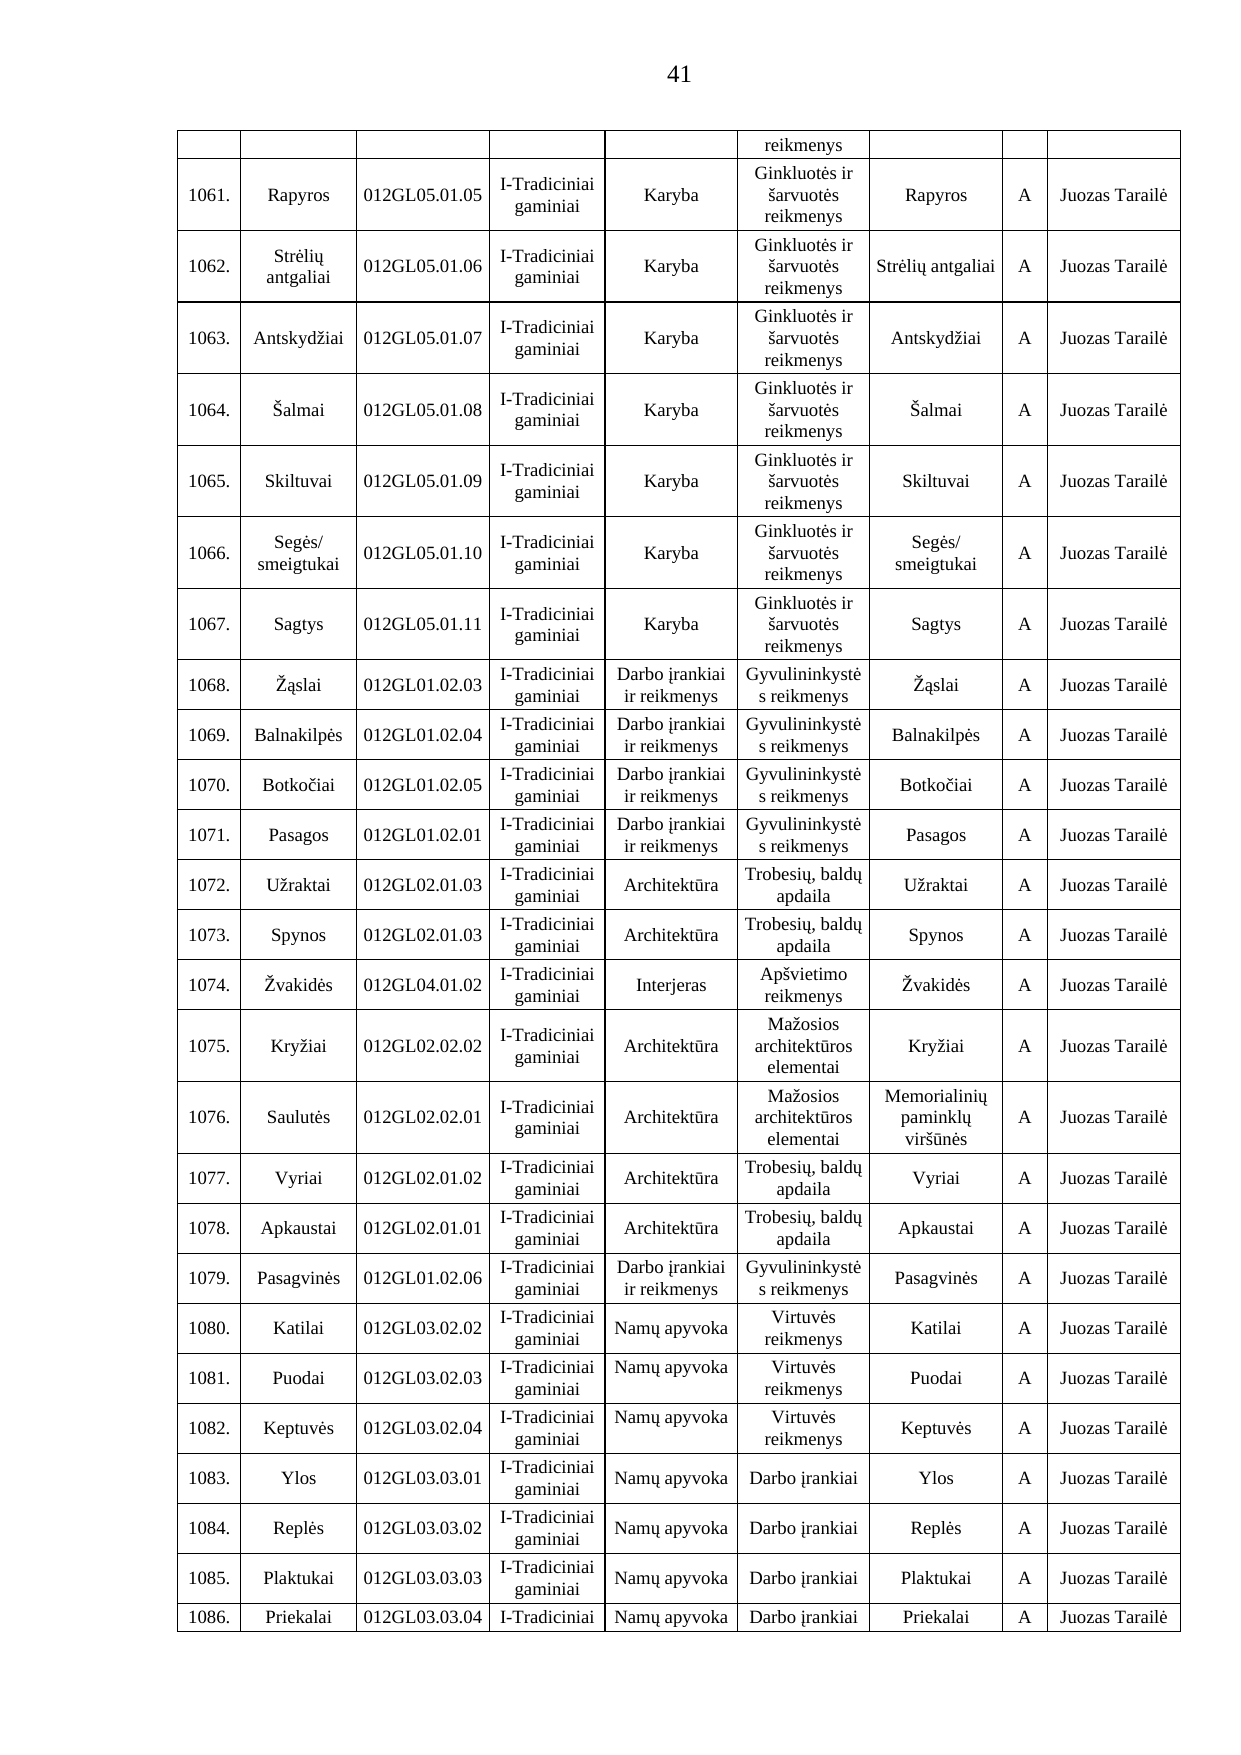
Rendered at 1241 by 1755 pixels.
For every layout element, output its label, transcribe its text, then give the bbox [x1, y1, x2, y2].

table_cell 012GL05.01.05 [357, 159, 489, 230]
table_cell I-Tradiciniai gaminiai [490, 710, 604, 759]
table_cell A [1003, 231, 1047, 301]
table_cell I-Tradiciniai gaminiai [490, 1204, 604, 1252]
table_cell 1061. [178, 159, 240, 230]
table_cell 1084. [178, 1504, 240, 1552]
table_cell Darbo įrankiai ir reikmenys [606, 810, 737, 859]
table_cell Memorialinių paminklų viršūnės [870, 1082, 1002, 1152]
table_cell A [1003, 860, 1047, 909]
table_cell Užraktai [870, 860, 1002, 909]
table_cell [357, 131, 489, 158]
table_cell I-Tradiciniai gaminiai [490, 589, 604, 659]
table_cell Pasagos [241, 810, 356, 859]
table_cell A [1003, 159, 1047, 230]
table_cell A [1003, 517, 1047, 588]
table_cell Katilai [870, 1304, 1002, 1352]
table_cell Mažosios architektūros elementai [738, 1082, 869, 1152]
table_cell 012GL05.01.07 [357, 303, 489, 373]
table_cell Juozas Tarailė [1048, 1254, 1180, 1302]
table_cell 012GL02.01.03 [357, 910, 489, 959]
table_cell 1066. [178, 517, 240, 588]
table_cell Plaktukai [241, 1554, 356, 1602]
table_cell I-Tradiciniai gaminiai [490, 1254, 604, 1302]
table_cell Juozas Tarailė [1048, 1504, 1180, 1552]
table_cell I-Tradiciniai gaminiai [490, 374, 604, 444]
table_cell 1073. [178, 910, 240, 959]
table_cell Namų apyvoka [606, 1554, 737, 1602]
table_cell 1075. [178, 1010, 240, 1081]
table_cell A [1003, 1454, 1047, 1502]
table_cell Ginkluotės ir šarvuotės reikmenys [738, 374, 869, 444]
table_cell Architektūra [606, 1082, 737, 1152]
table_cell Juozas Tarailė [1048, 1604, 1180, 1631]
table_cell Mažosios architektūros elementai [738, 1010, 869, 1081]
table_cell I-Tradiciniai gaminiai [490, 1554, 604, 1602]
table_cell Juozas Tarailė [1048, 303, 1180, 373]
table_cell A [1003, 1404, 1047, 1452]
table_cell Spynos [241, 910, 356, 959]
table_cell 1065. [178, 446, 240, 516]
table_cell 012GL03.03.03 [357, 1554, 489, 1602]
table_cell A [1003, 374, 1047, 444]
table_cell A [1003, 710, 1047, 759]
table_cell 012GL05.01.09 [357, 446, 489, 516]
table_cell I-Tradiciniai gaminiai [490, 1304, 604, 1352]
table_cell Architektūra [606, 1010, 737, 1081]
table_cell Rapyros [870, 159, 1002, 230]
table_cell Gyvulininkystės reikmenys [738, 810, 869, 859]
table_cell 012GL02.01.03 [357, 860, 489, 909]
table_cell 012GL05.01.11 [357, 589, 489, 659]
table_cell Juozas Tarailė [1048, 860, 1180, 909]
table_cell I-Tradiciniai gaminiai [490, 810, 604, 859]
table_cell 012GL03.02.02 [357, 1304, 489, 1352]
table_cell A [1003, 760, 1047, 809]
table_cell 1081. [178, 1354, 240, 1402]
table_cell Šalmai [870, 374, 1002, 444]
table_cell A [1003, 1304, 1047, 1352]
table_cell I-Tradiciniai gaminiai [490, 1354, 604, 1402]
table_cell Keptuvės [241, 1404, 356, 1452]
table_cell 1070. [178, 760, 240, 809]
table_cell Juozas Tarailė [1048, 960, 1180, 1009]
table_cell Juozas Tarailė [1048, 710, 1180, 759]
table_cell Gyvulininkystės reikmenys [738, 760, 869, 809]
table_cell Ginkluotės ir šarvuotės reikmenys [738, 517, 869, 588]
table_cell Darbo įrankiai [738, 1454, 869, 1502]
table_cell A [1003, 1254, 1047, 1302]
table_cell 1082. [178, 1404, 240, 1452]
table_cell Darbo įrankiai [738, 1604, 869, 1631]
table_cell Replės [241, 1504, 356, 1552]
table_cell 1076. [178, 1082, 240, 1152]
table_cell A [1003, 446, 1047, 516]
table_cell A [1003, 1504, 1047, 1552]
table_cell Pasagvinės [870, 1254, 1002, 1302]
table_cell Juozas Tarailė [1048, 1082, 1180, 1152]
table_cell I-Tradiciniai gaminiai [490, 1504, 604, 1552]
table_cell I-Tradiciniai gaminiai [490, 231, 604, 301]
table_cell Virtuvės reikmenys [738, 1304, 869, 1352]
table_cell Juozas Tarailė [1048, 1354, 1180, 1402]
table_cell Rapyros [241, 159, 356, 230]
table_cell Užraktai [241, 860, 356, 909]
table_cell Pasagvinės [241, 1254, 356, 1302]
table_cell [1003, 131, 1047, 158]
table_cell 012GL01.02.01 [357, 810, 489, 859]
table_cell Namų apyvoka [606, 1604, 737, 1631]
table_cell Katilai [241, 1304, 356, 1352]
table_cell Darbo įrankiai ir reikmenys [606, 760, 737, 809]
table_cell Balnakilpės [241, 710, 356, 759]
table_cell Karyba [606, 517, 737, 588]
table_cell Karyba [606, 303, 737, 373]
table_cell Botkočiai [870, 760, 1002, 809]
table_cell 012GL03.02.04 [357, 1404, 489, 1452]
table_cell Juozas Tarailė [1048, 1554, 1180, 1602]
table_cell Architektūra [606, 860, 737, 909]
table_cell Trobesių, baldų apdaila [738, 860, 869, 909]
table_cell 012GL03.03.04 [357, 1604, 489, 1631]
table_cell I-Tradiciniai gaminiai [490, 1082, 604, 1152]
table_cell A [1003, 1154, 1047, 1202]
table_cell [606, 131, 737, 158]
table_cell Namų apyvoka [606, 1354, 737, 1402]
table_cell Namų apyvoka [606, 1454, 737, 1502]
table_cell Ylos [870, 1454, 1002, 1502]
table_cell Vyriai [870, 1154, 1002, 1202]
table_cell Karyba [606, 589, 737, 659]
table_cell 012GL01.02.04 [357, 710, 489, 759]
table_cell Šalmai [241, 374, 356, 444]
table_cell 1074. [178, 960, 240, 1009]
table_cell 012GL04.01.02 [357, 960, 489, 1009]
table_cell Kryžiai [241, 1010, 356, 1081]
table_cell Ginkluotės ir šarvuotės reikmenys [738, 589, 869, 659]
table_cell 012GL03.03.01 [357, 1454, 489, 1502]
table_cell A [1003, 1354, 1047, 1402]
table_cell 1063. [178, 303, 240, 373]
table_cell I-Tradiciniai gaminiai [490, 960, 604, 1009]
table_cell A [1003, 810, 1047, 859]
table_cell Juozas Tarailė [1048, 1010, 1180, 1081]
table_cell A [1003, 303, 1047, 373]
table_cell Juozas Tarailė [1048, 1204, 1180, 1252]
table_cell A [1003, 1204, 1047, 1252]
table_cell A [1003, 960, 1047, 1009]
table_cell Juozas Tarailė [1048, 760, 1180, 809]
table_cell 012GL05.01.10 [357, 517, 489, 588]
table_cell Sagtys [870, 589, 1002, 659]
table_cell I-Tradiciniai gaminiai [490, 1404, 604, 1452]
table_cell Strėlių antgaliai [870, 231, 1002, 301]
table_cell Gyvulininkystės reikmenys [738, 710, 869, 759]
table_cell Interjeras [606, 960, 737, 1009]
table_cell Karyba [606, 446, 737, 516]
table_cell 1085. [178, 1554, 240, 1602]
table_cell Juozas Tarailė [1048, 1154, 1180, 1202]
table_cell I-Tradiciniai gaminiai [490, 860, 604, 909]
table_cell Apšvietimo reikmenys [738, 960, 869, 1009]
table_cell Žąslai [870, 660, 1002, 709]
table_cell I-Tradiciniai gaminiai [490, 446, 604, 516]
table_cell I-Tradiciniai [490, 1604, 604, 1631]
table_cell A [1003, 660, 1047, 709]
table_cell 012GL05.01.06 [357, 231, 489, 301]
table_cell Replės [870, 1504, 1002, 1552]
table_cell I-Tradiciniai gaminiai [490, 517, 604, 588]
table_cell Segės/smeigtukai [241, 517, 356, 588]
table_cell Ginkluotės ir šarvuotės reikmenys [738, 303, 869, 373]
table_cell A [1003, 1010, 1047, 1081]
table_cell Skiltuvai [241, 446, 356, 516]
table_cell Darbo įrankiai ir reikmenys [606, 710, 737, 759]
table_cell Botkočiai [241, 760, 356, 809]
table_cell Trobesių, baldų apdaila [738, 910, 869, 959]
table_cell Juozas Tarailė [1048, 589, 1180, 659]
table_cell Trobesių, baldų apdaila [738, 1154, 869, 1202]
table_cell 012GL05.01.08 [357, 374, 489, 444]
table_cell 1083. [178, 1454, 240, 1502]
table_cell A [1003, 589, 1047, 659]
table_cell Keptuvės [870, 1404, 1002, 1452]
table_cell Trobesių, baldų apdaila [738, 1204, 869, 1252]
table_cell 012GL02.02.02 [357, 1010, 489, 1081]
table_cell Darbo įrankiai ir reikmenys [606, 1254, 737, 1302]
table_cell Sagtys [241, 589, 356, 659]
table_cell Puodai [241, 1354, 356, 1402]
table_cell Ginkluotės ir šarvuotės reikmenys [738, 231, 869, 301]
table_cell Juozas Tarailė [1048, 231, 1180, 301]
table_cell Architektūra [606, 1204, 737, 1252]
table_cell [490, 131, 604, 158]
table_cell A [1003, 910, 1047, 959]
table_cell I-Tradiciniai gaminiai [490, 760, 604, 809]
table_cell 1080. [178, 1304, 240, 1352]
table_cell Kryžiai [870, 1010, 1002, 1081]
table_cell 012GL03.02.03 [357, 1354, 489, 1402]
table_cell 1079. [178, 1254, 240, 1302]
table_cell Juozas Tarailė [1048, 446, 1180, 516]
table_cell 1069. [178, 710, 240, 759]
table_cell Darbo įrankiai [738, 1554, 869, 1602]
table_cell I-Tradiciniai gaminiai [490, 910, 604, 959]
table_cell Priekalai [241, 1604, 356, 1631]
table_cell Juozas Tarailė [1048, 374, 1180, 444]
table_cell 012GL03.03.02 [357, 1504, 489, 1552]
table_cell Apkaustai [870, 1204, 1002, 1252]
table_cell Vyriai [241, 1154, 356, 1202]
table_cell 1072. [178, 860, 240, 909]
table_cell Karyba [606, 159, 737, 230]
table_cell 1078. [178, 1204, 240, 1252]
table_cell I-Tradiciniai gaminiai [490, 159, 604, 230]
table_cell Žvakidės [241, 960, 356, 1009]
table_cell Gyvulininkystės reikmenys [738, 1254, 869, 1302]
table_cell Plaktukai [870, 1554, 1002, 1602]
table_cell 012GL01.02.05 [357, 760, 489, 809]
table_cell Antskydžiai [241, 303, 356, 373]
table_cell [1048, 131, 1180, 158]
table_cell Strėlių antgaliai [241, 231, 356, 301]
table_cell Skiltuvai [870, 446, 1002, 516]
table_cell 1062. [178, 231, 240, 301]
table_cell Juozas Tarailė [1048, 810, 1180, 859]
table_cell Namų apyvoka [606, 1504, 737, 1552]
table_cell Juozas Tarailė [1048, 910, 1180, 959]
table_cell I-Tradiciniai gaminiai [490, 303, 604, 373]
table_cell Segės/smeigtukai [870, 517, 1002, 588]
table_cell A [1003, 1604, 1047, 1631]
table_cell Žąslai [241, 660, 356, 709]
table_cell 012GL02.02.01 [357, 1082, 489, 1152]
table_cell Karyba [606, 374, 737, 444]
table_cell Pasagos [870, 810, 1002, 859]
table_cell 1067. [178, 589, 240, 659]
table_cell Ylos [241, 1454, 356, 1502]
table_cell Puodai [870, 1354, 1002, 1402]
table_cell Juozas Tarailė [1048, 1454, 1180, 1502]
table_cell Virtuvės reikmenys [738, 1404, 869, 1452]
table_cell Darbo įrankiai ir reikmenys [606, 660, 737, 709]
table_cell Juozas Tarailė [1048, 159, 1180, 230]
table_cell Architektūra [606, 1154, 737, 1202]
table_cell Virtuvės reikmenys [738, 1354, 869, 1402]
table_cell 1068. [178, 660, 240, 709]
table_cell Antskydžiai [870, 303, 1002, 373]
table_cell I-Tradiciniai gaminiai [490, 1010, 604, 1081]
table_cell Saulutės [241, 1082, 356, 1152]
table_cell Juozas Tarailė [1048, 1404, 1180, 1452]
table_cell Architektūra [606, 910, 737, 959]
table_cell A [1003, 1554, 1047, 1602]
table_cell 012GL02.01.02 [357, 1154, 489, 1202]
table_cell Ginkluotės ir šarvuotės reikmenys [738, 446, 869, 516]
table_cell [870, 131, 1002, 158]
table_cell 012GL02.01.01 [357, 1204, 489, 1252]
table_cell Namų apyvoka [606, 1304, 737, 1352]
table_cell [178, 131, 240, 158]
table_cell Ginkluotės ir šarvuotės reikmenys [738, 159, 869, 230]
table_cell Darbo įrankiai [738, 1504, 869, 1552]
table_cell Juozas Tarailė [1048, 660, 1180, 709]
table_cell I-Tradiciniai gaminiai [490, 1454, 604, 1502]
table_cell 1086. [178, 1604, 240, 1631]
table_cell Juozas Tarailė [1048, 517, 1180, 588]
table_cell 1071. [178, 810, 240, 859]
table_cell 1077. [178, 1154, 240, 1202]
table_cell A [1003, 1082, 1047, 1152]
table_cell Spynos [870, 910, 1002, 959]
table_cell [241, 131, 356, 158]
table_cell Namų apyvoka [606, 1404, 737, 1452]
table_cell reikmenys [738, 131, 869, 158]
table_cell Juozas Tarailė [1048, 1304, 1180, 1352]
table_cell I-Tradiciniai gaminiai [490, 1154, 604, 1202]
table_cell Karyba [606, 231, 737, 301]
table_cell 1064. [178, 374, 240, 444]
table_cell Priekalai [870, 1604, 1002, 1631]
table_cell Žvakidės [870, 960, 1002, 1009]
table_cell 012GL01.02.03 [357, 660, 489, 709]
table_cell Apkaustai [241, 1204, 356, 1252]
table_cell I-Tradiciniai gaminiai [490, 660, 604, 709]
table_cell Balnakilpės [870, 710, 1002, 759]
table_cell Gyvulininkystės reikmenys [738, 660, 869, 709]
table_cell 012GL01.02.06 [357, 1254, 489, 1302]
